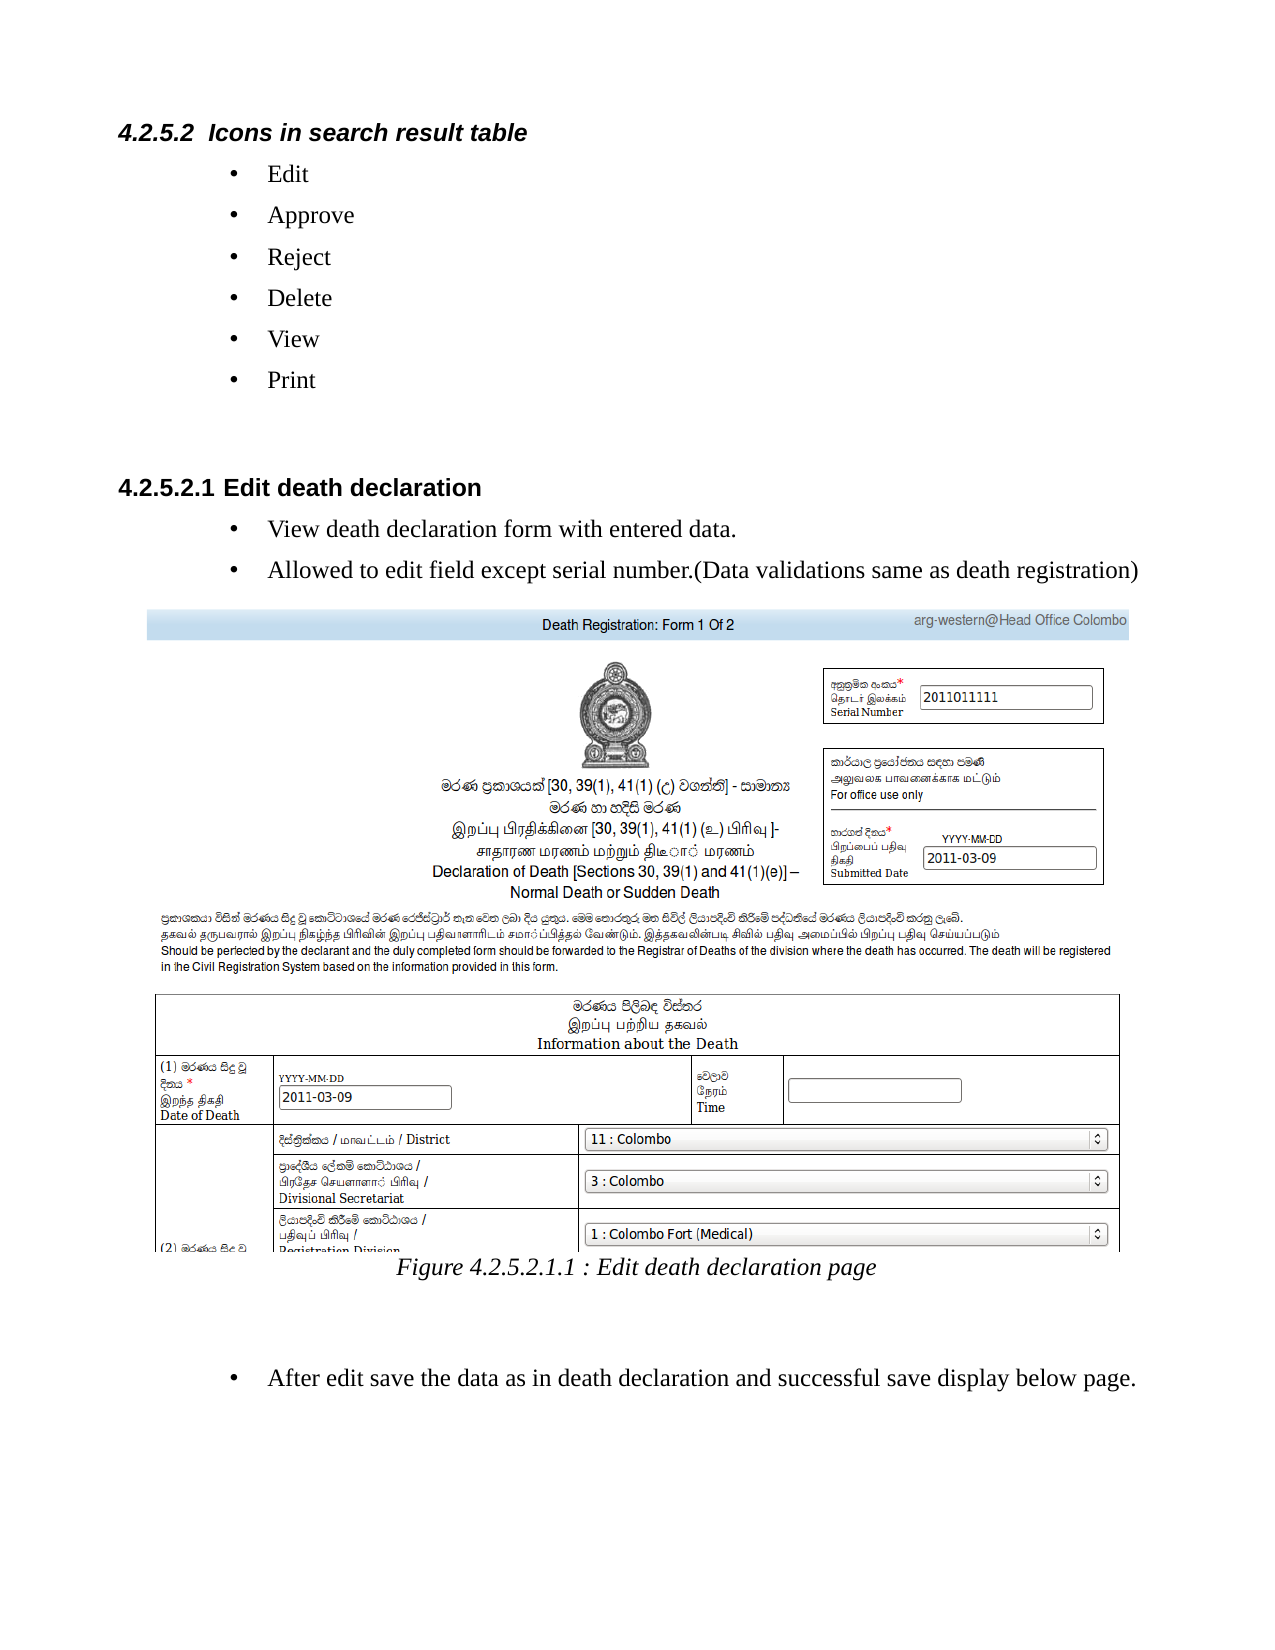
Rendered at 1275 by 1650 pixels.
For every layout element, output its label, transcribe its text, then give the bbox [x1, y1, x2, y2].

list View [229, 324, 1157, 353]
list Delete [229, 283, 1157, 312]
list Print [229, 365, 1157, 394]
list After edit save the data as in death declaration and successful save display below page. [229, 1363, 1157, 1392]
text Figure 4.2.5.2.1.1 : Edit death declaration page [147, 1252, 1128, 1280]
picture [146, 609, 1129, 1252]
subtitle Icons in search result table [118, 118, 1157, 147]
list Approve [229, 200, 1157, 229]
list Reject [229, 242, 1157, 270]
list Edit [229, 159, 1157, 188]
list Allowed to edit field except serial number.(Data validations same as death registration) [229, 555, 1157, 584]
list View death declaration form with entered data. [229, 514, 1157, 543]
subtitle Edit death declaration [118, 473, 1157, 501]
